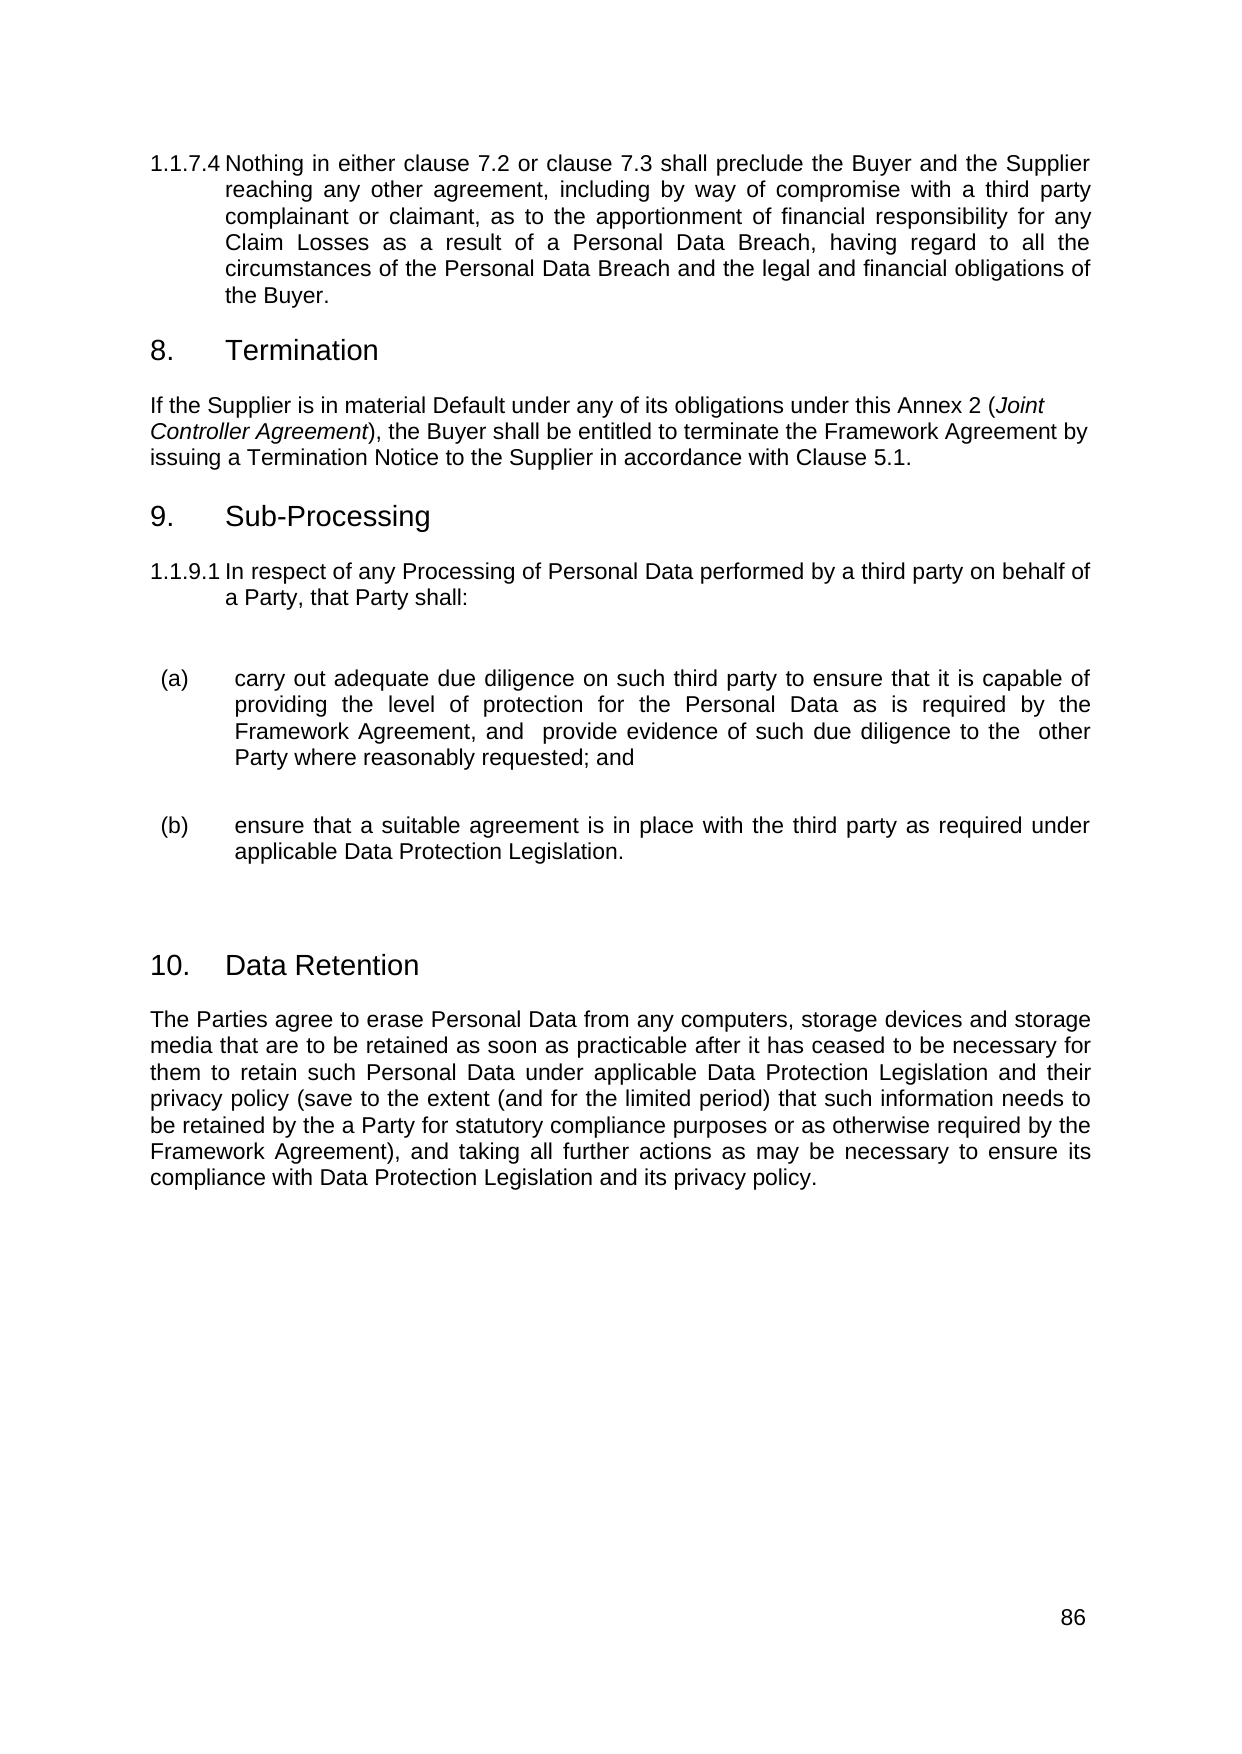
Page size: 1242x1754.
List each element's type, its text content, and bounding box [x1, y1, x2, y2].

list In respect of any Processing of Personal Data performed by a third party on behalf of a Party, that Party shall: [150, 558, 1092, 611]
subtitle If the Supplier is in material Default under any of its obligations under this Annex 2 (Joint Controller Agreement), the Buyer shall be entitled to terminate the Framework Agreement by issuing a Termination Notice to the Supplier in accordance with Clause 5.1. [150, 392, 1092, 471]
list carry out adequate due diligence on such third party to ensure that it is capable of providing the level of protection for the Personal Data as is required by the Framework Agreement, and provide evidence of such due diligence to the other Party where reasonably requested; and [160, 665, 1092, 770]
list Termination [150, 333, 1092, 367]
list Data Retention [150, 948, 1092, 981]
list Sub-Processing [150, 499, 1092, 533]
list ensure that a suitable agreement is in place with the third party as required under applicable Data Protection Legislation. [160, 812, 1092, 865]
list Nothing in either clause 7.2 or clause 7.3 shall preclude the Buyer and the Supplier reaching any other agreement, including by way of compromise with a third party complainant or claimant, as to the apportionment of financial responsibility for any Claim Losses as a result of a Personal Data Breach, having regard to all the circumstances of the Personal Data Breach and the legal and financial obligations of the Buyer. [150, 150, 1092, 308]
subtitle The Parties agree to erase Personal Data from any computers, storage devices and storage media that are to be retained as soon as practicable after it has ceased to be necessary for them to retain such Personal Data under applicable Data Protection Legislation and their privacy policy (save to the extent (and for the limited period) that such information needs to be retained by the a Party for statutory compliance purposes or as otherwise required by the Framework Agreement), and taking all further actions as may be necessary to ensure its compliance with Data Protection Legislation and its privacy policy. [150, 1006, 1092, 1191]
